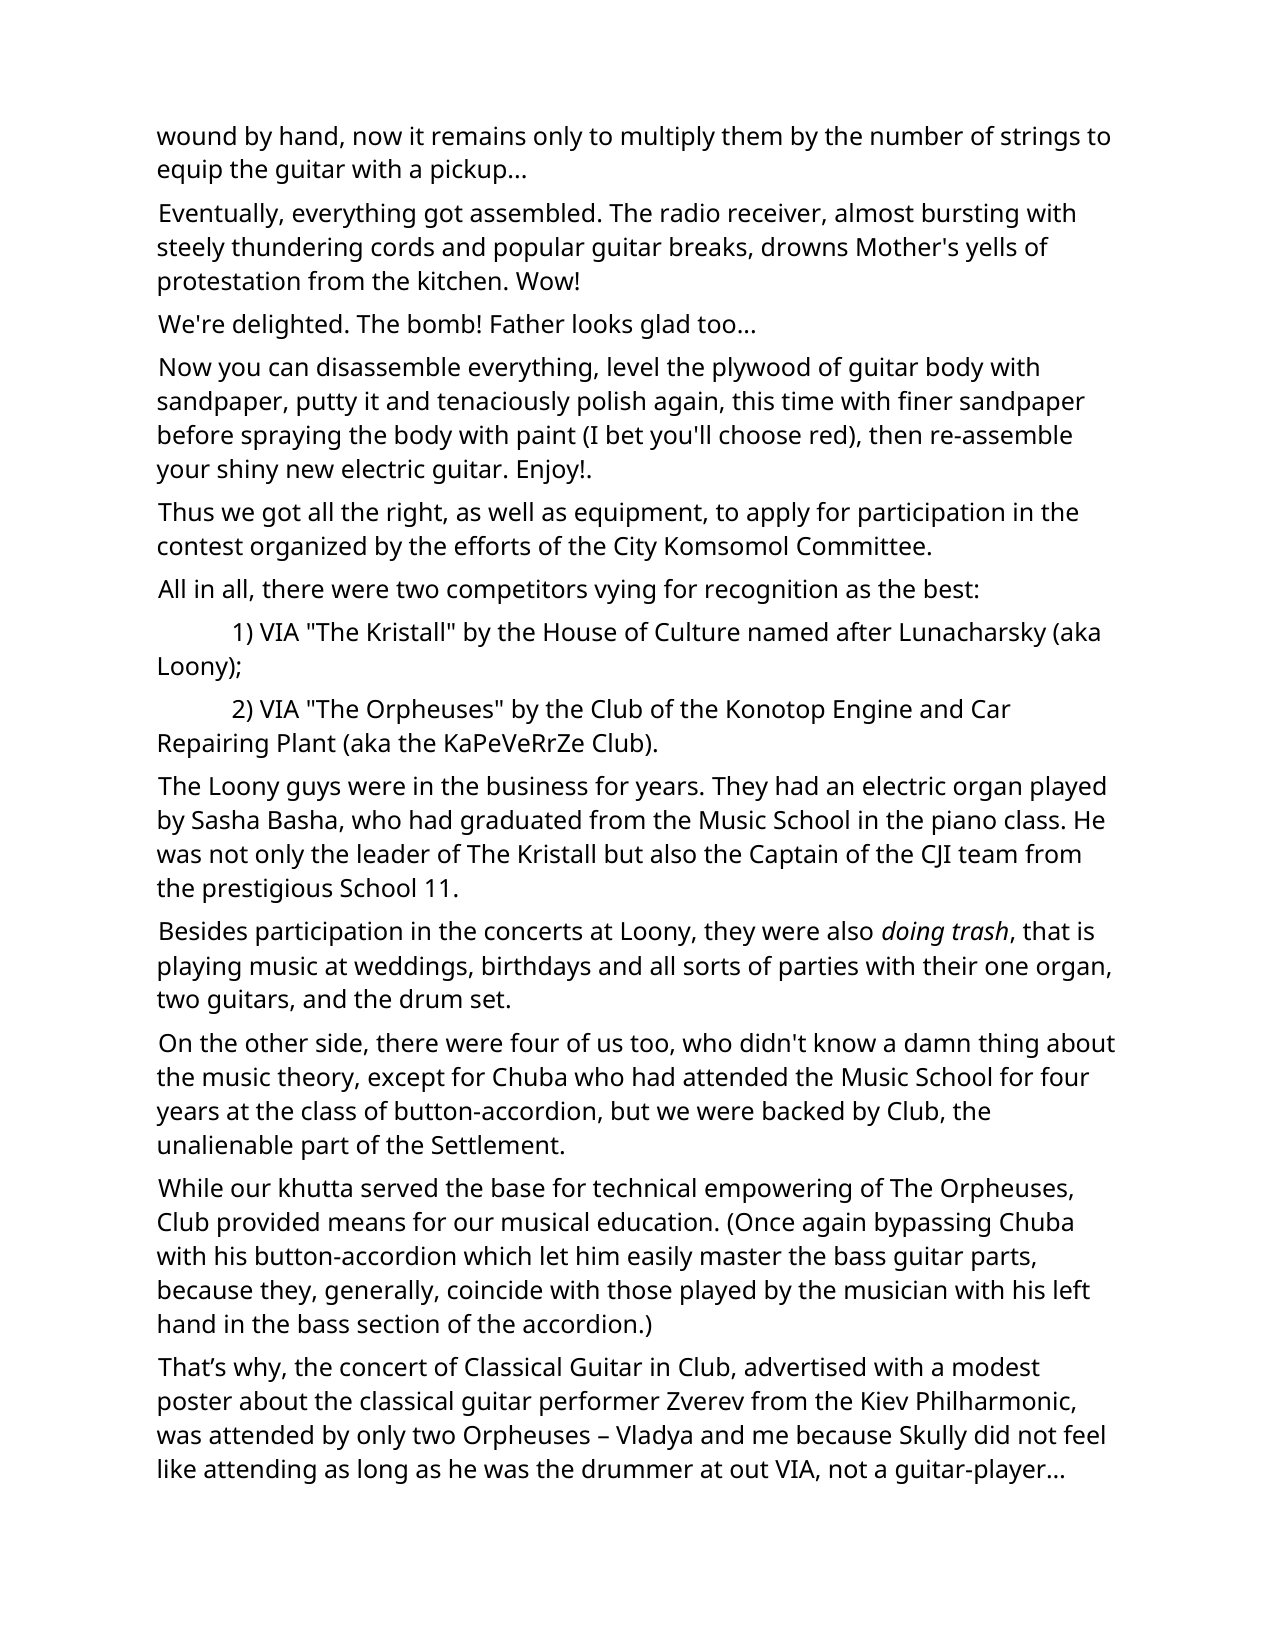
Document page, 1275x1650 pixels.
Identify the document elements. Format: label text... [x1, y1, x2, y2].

text While our khutta served the base for technical empowering of The Orpheuses, Club provided means for our musical education. (Once again bypassing Chuba with his button-accordion which let him easily master the bass guitar parts, because they, generally, coincide with those played by the musician with his left hand in the bass section of the accordion.) [156, 1170, 1118, 1341]
text The Loony guys were in the business for years. They had an electric organ played by Sasha Basha, who had graduated from the Music School in the piano class. He was not only the leader of The Kristall but also the Captain of the CJI team from the prestigious School 11. [156, 769, 1118, 905]
text Now you can disassemble everything, level the plywood of guitar body with sandpaper, putty it and tenaciously polish again, this time with finer sandpaper before spraying the body with paint (I bet you'll choose red), then re-assemble your shiny new electric guitar. Enjoy!. [156, 349, 1118, 486]
text Thus we got all the right, as well as equipment, to apply for participation in the contest organized by the efforts of the City Komsomol Committee. [156, 494, 1118, 563]
text We're delighted. The bomb! Father looks glad too... [156, 306, 1118, 340]
text All in all, there were two competitors vying for recognition as the best: [156, 572, 1118, 606]
text wound by hand, now it remains only to multiply them by the number of strings to equip the guitar with a pickup... [156, 118, 1118, 186]
text 2) VIA "The Orpheuses" by the Club of the Konotop Engine and Car Repairing Plant (aka the KaPeVeRrZe Club). [156, 692, 1118, 760]
text That’s why, the concert of Classical Guitar in Club, advertised with a modest poster about the classical guitar performer Zverev from the Kiev Philharmonic, was attended by only two Orpheuses – Vladya and me because Skully did not feel like attending as long as he was the drummer at out VIA, not a guitar-player… [156, 1350, 1118, 1486]
text 1) VIA "The Kristall" by the House of Culture named after Lunacharsky (aka Loony); [156, 615, 1118, 683]
text Besides participation in the concerts at Loony, they were also doing trash, that is playing music at weddings, birthdays and all sorts of parties with their one organ, two guitars, and the drum set. [156, 914, 1118, 1016]
text On the other side, there were four of us too, who didn't know a damn thing about the music theory, except for Chuba who had attended the Music School for four years at the class of button-accordion, but we were backed by Club, the unalienable part of the Settlement. [156, 1025, 1118, 1161]
text Eventually, everything got assembled. The radio receiver, almost bursting with steely thundering cords and popular guitar breaks, drowns Mother's yells of protestation from the kitchen. Wow! [156, 195, 1118, 297]
